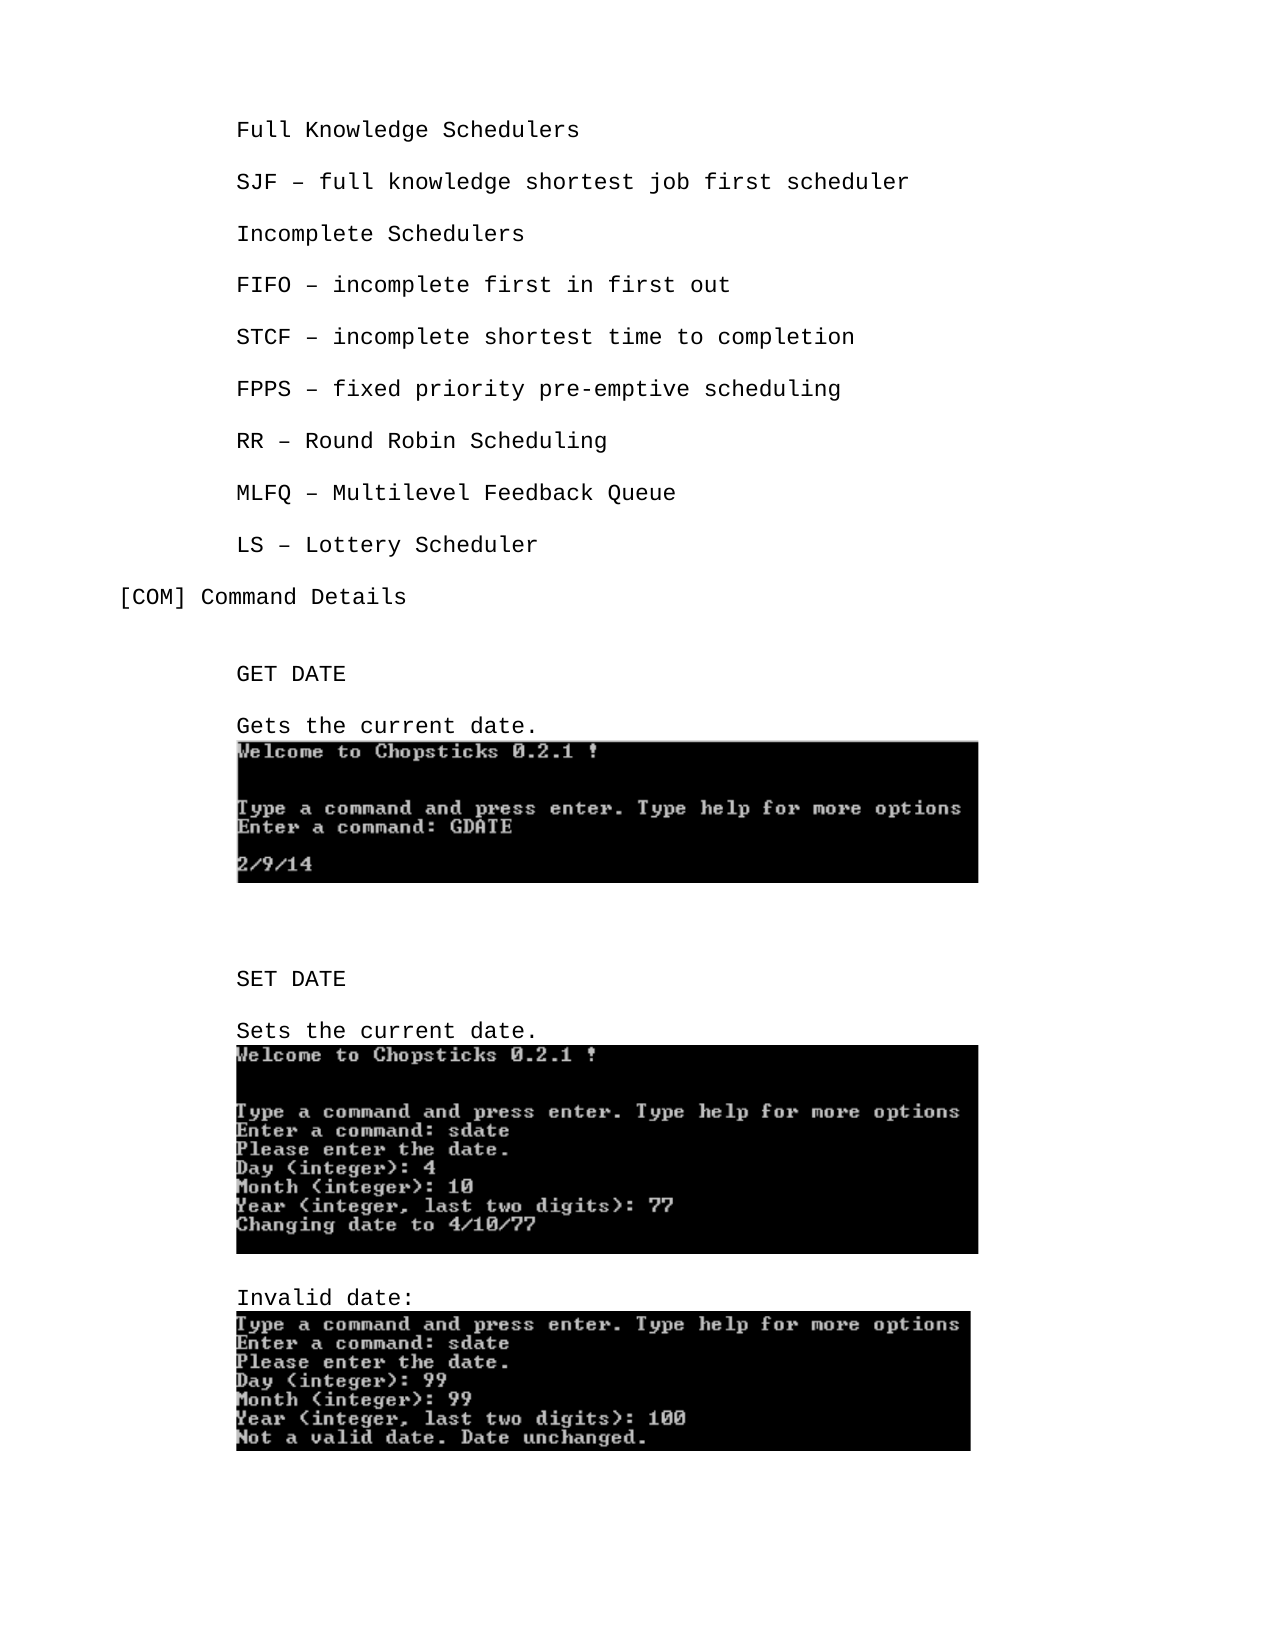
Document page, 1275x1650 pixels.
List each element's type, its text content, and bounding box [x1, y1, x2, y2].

text GET DATE [118, 663, 1157, 689]
text Incomplete Schedulers [118, 222, 1157, 248]
text Full Knowledge Schedulers [118, 118, 1157, 144]
text Invalid date: [118, 1286, 1157, 1312]
text FIFO – incomplete first in first out [118, 274, 1157, 300]
text LS – Lottery Scheduler [118, 533, 1157, 559]
text RR – Round Robin Scheduling [118, 429, 1157, 455]
text STCF – incomplete shortest time to completion [118, 326, 1157, 352]
text FPPS – fixed priority pre-emptive scheduling [118, 377, 1157, 403]
text Gets the current date. [118, 715, 1157, 741]
text [COM] Command Details [118, 585, 1157, 611]
text SJF – full knowledge shortest job first scheduler [118, 170, 1157, 196]
text SET DATE [118, 967, 1157, 993]
text MLFQ – Multilevel Feedback Queue [118, 481, 1157, 507]
text Sets the current date. [118, 1019, 1157, 1045]
